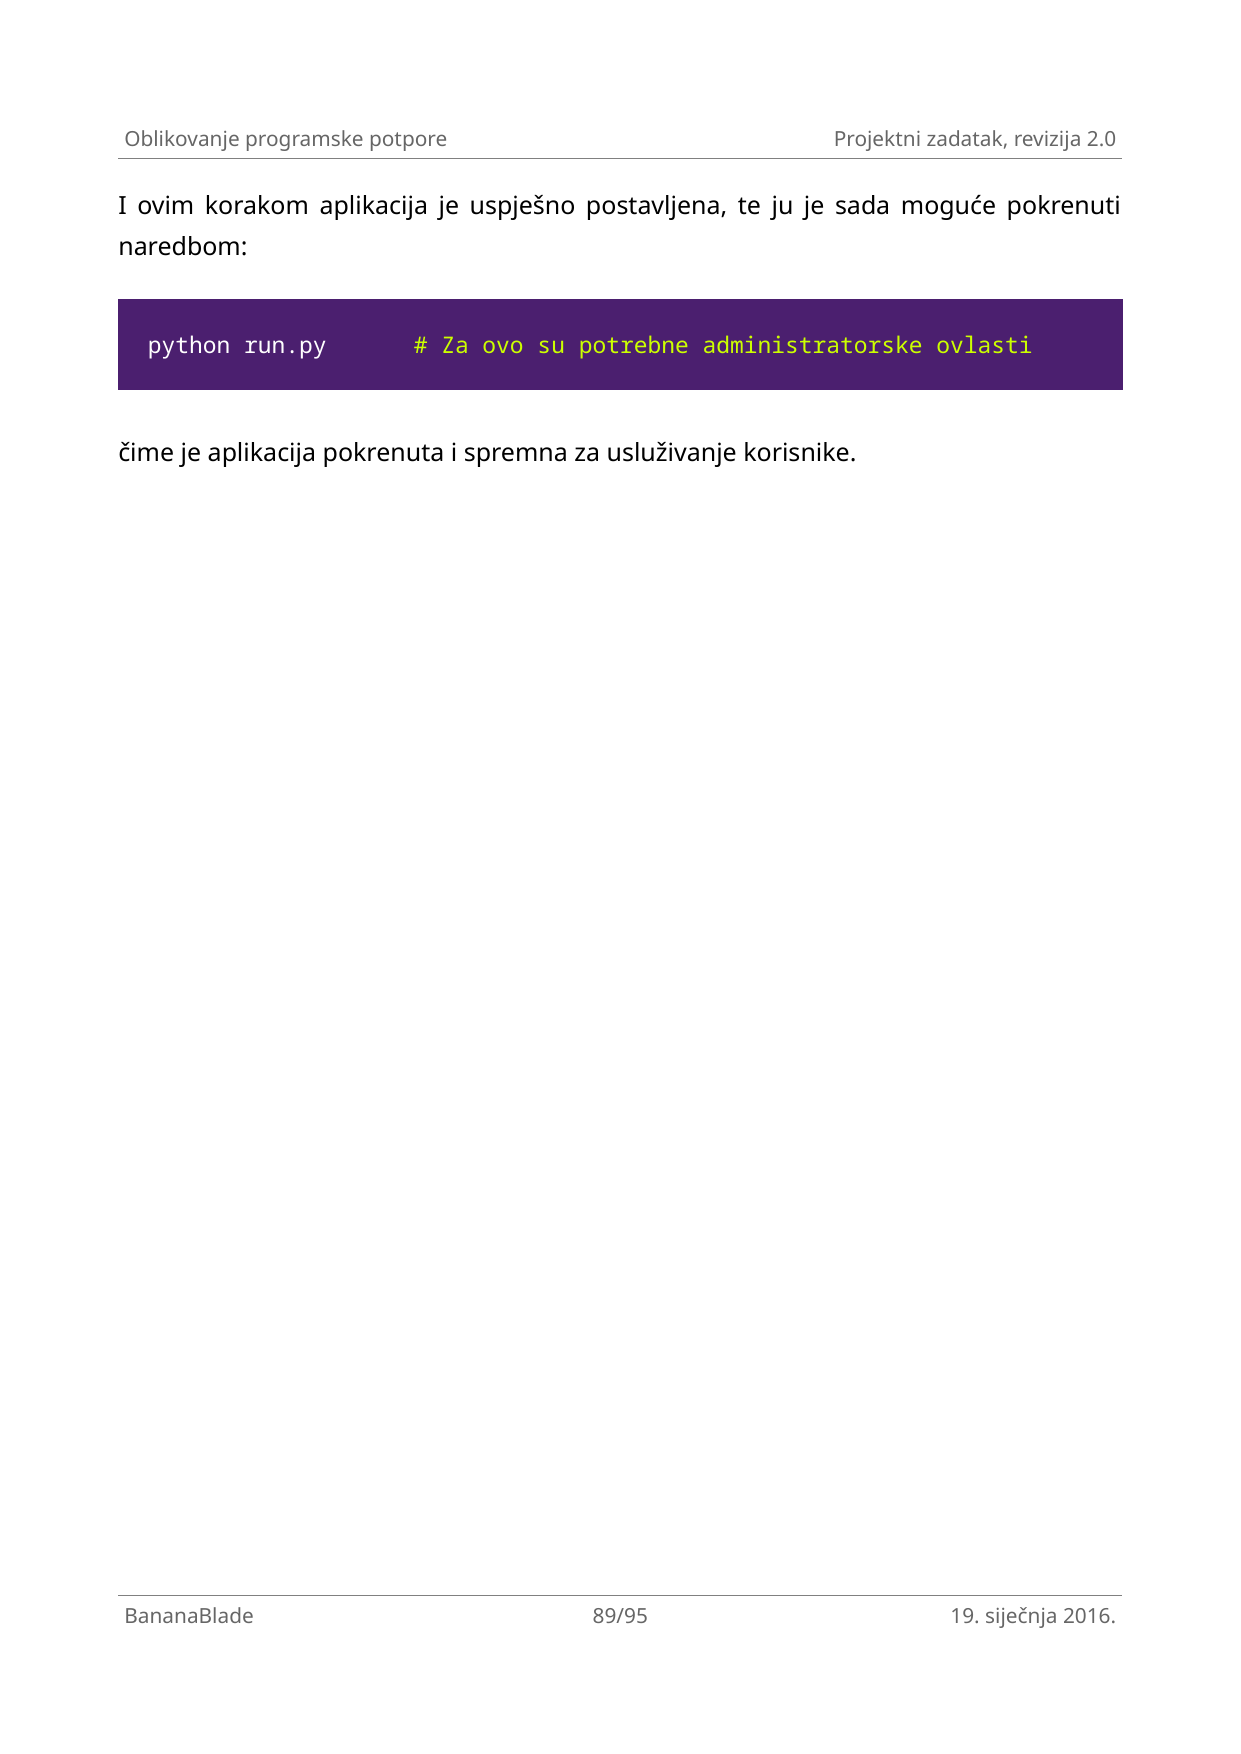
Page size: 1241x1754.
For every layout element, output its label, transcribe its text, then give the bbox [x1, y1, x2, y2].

text python run.py # Za ovo su potrebne administratorske ovlasti [119, 300, 1122, 389]
text I ovim korakom aplikacija je uspješno postavljena, te ju je sada moguće pokrenuti naredbom: [118, 188, 1122, 263]
text čime je aplikacija pokrenuta i spremna za usluživanje korisnike. [118, 435, 1122, 469]
